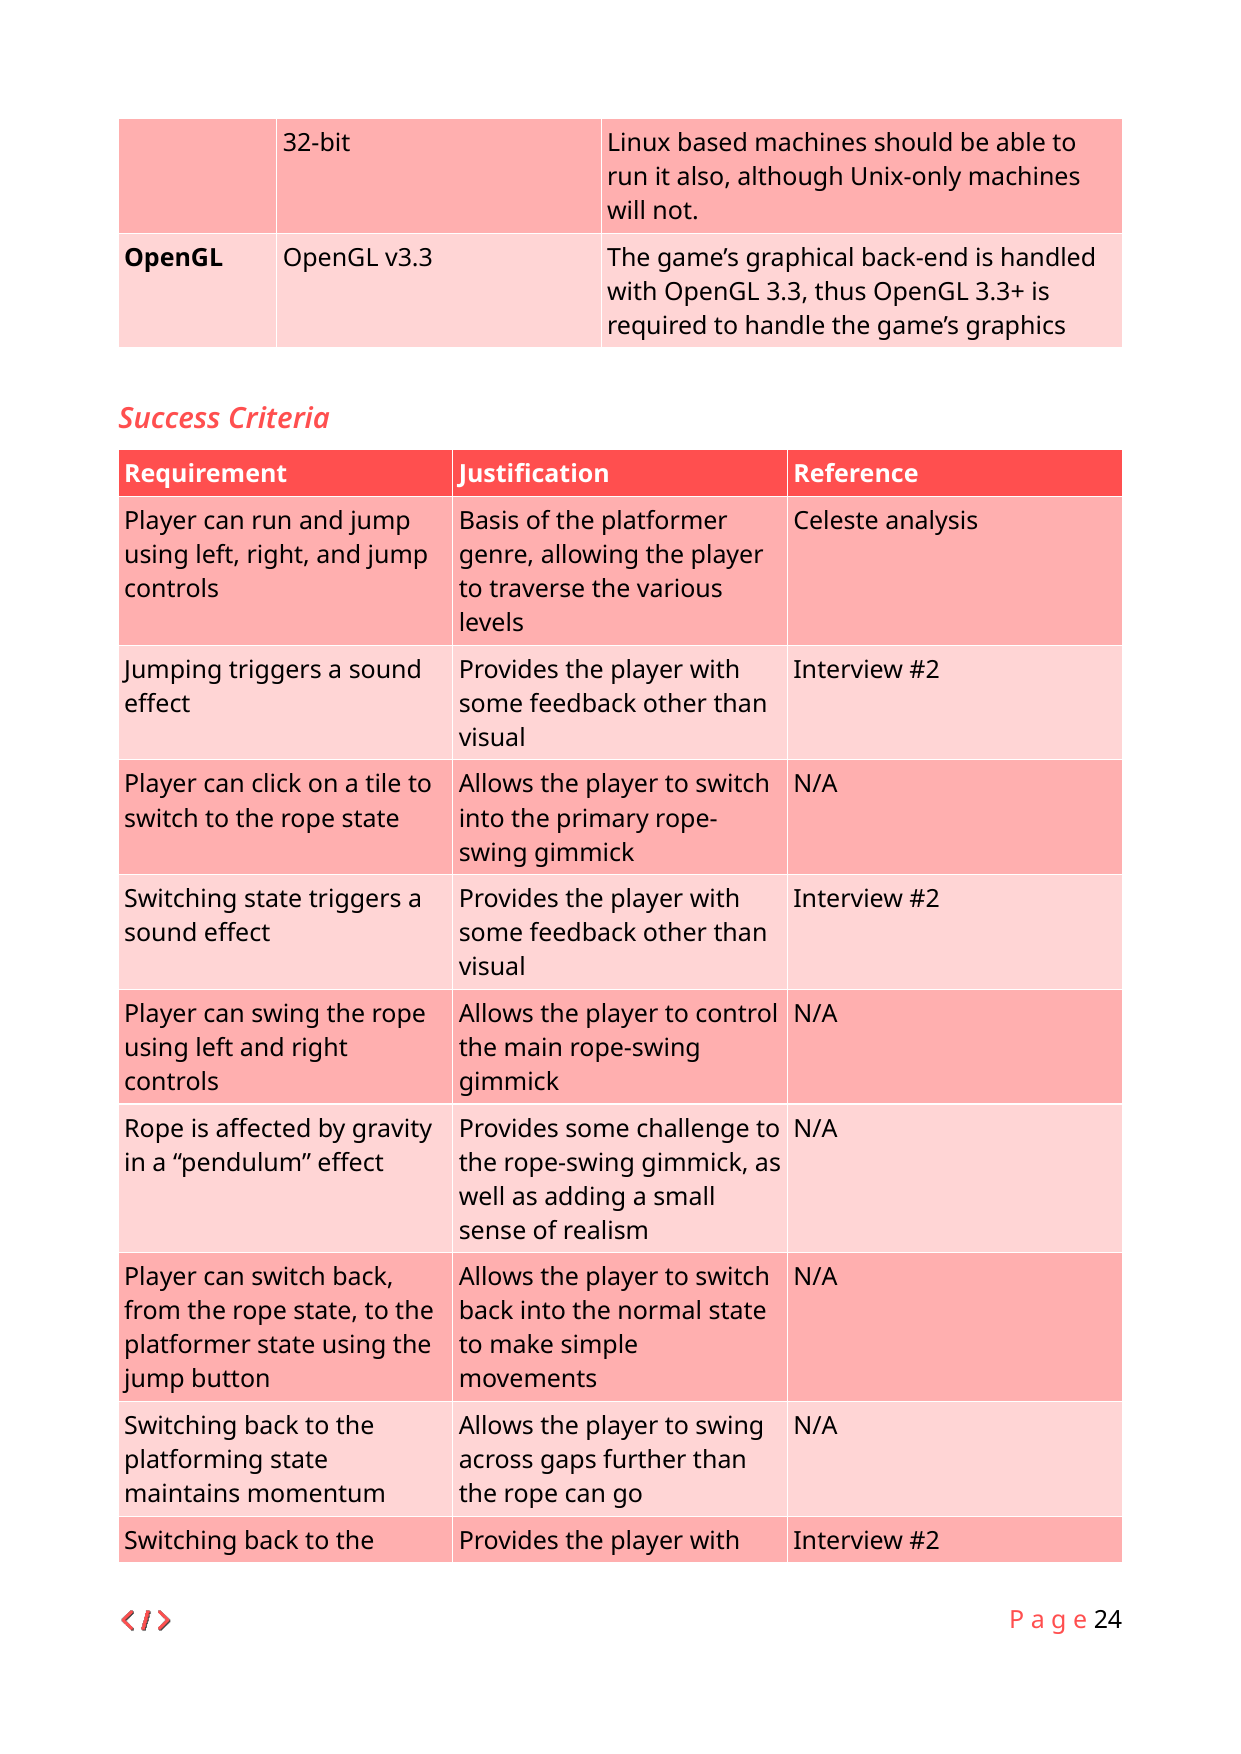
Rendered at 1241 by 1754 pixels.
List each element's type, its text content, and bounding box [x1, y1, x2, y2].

table_cell Jumping triggers a sound effect [119, 646, 452, 759]
table_cell Provides the player with some feedback other than visual [453, 875, 787, 989]
table_header Reference [788, 450, 1122, 496]
table_cell 32-bit [277, 119, 601, 233]
table_cell OpenGL [119, 234, 276, 347]
table_cell N/A [788, 990, 1122, 1103]
table_cell OpenGL v3.3 [277, 234, 601, 347]
table_cell Interview #2 [788, 646, 1122, 759]
table_cell N/A [788, 760, 1122, 874]
table_cell Switching state triggers a sound effect [119, 875, 452, 989]
table_cell Player can run and jump using left, right, and jump controls [119, 497, 452, 645]
table_cell The game’s graphical back-end is handled with OpenGL 3.3, thus OpenGL 3.3+ is required to handle the game’s graphics [602, 234, 1122, 347]
table_cell Player can swing the rope using left and right controls [119, 990, 452, 1103]
table_cell N/A [788, 1402, 1122, 1516]
table_cell Provides some challenge to the rope-swing gimmick, as well as adding a small sense of realism [453, 1105, 787, 1252]
table_cell Switching back to the [119, 1517, 452, 1562]
table_cell Allows the player to switch into the primary rope-swing gimmick [453, 760, 787, 874]
table_cell Switching back to the platforming state maintains momentum [119, 1402, 452, 1516]
table_cell N/A [788, 1105, 1122, 1252]
table_cell Rope is affected by gravity in a “pendulum” effect [119, 1105, 452, 1252]
table_cell Celeste analysis [788, 497, 1122, 645]
table_cell [119, 119, 276, 233]
table_header Justification [453, 450, 787, 496]
table_cell Allows the player to switch back into the normal state to make simple movements [453, 1253, 787, 1401]
table_cell Linux based machines should be able to run it also, although Unix-only machines will not. [602, 119, 1122, 233]
table_header Requirement [119, 450, 452, 496]
table_cell Interview #2 [788, 1517, 1122, 1562]
picture [116, 1591, 175, 1649]
table_cell Allows the player to swing across gaps further than the rope can go [453, 1402, 787, 1516]
table_cell Player can switch back, from the rope state, to the platformer state using the jump button [119, 1253, 452, 1401]
table_cell Player can click on a tile to switch to the rope state [119, 760, 452, 874]
table_cell Allows the player to control the main rope-swing gimmick [453, 990, 787, 1103]
table_cell Interview #2 [788, 875, 1122, 989]
table_cell Basis of the platformer genre, allowing the player to traverse the various levels [453, 497, 787, 645]
table_cell N/A [788, 1253, 1122, 1401]
table_cell Provides the player with [453, 1517, 787, 1562]
table_cell Provides the player with some feedback other than visual [453, 646, 787, 759]
subtitle Success Criteria [118, 397, 1122, 437]
